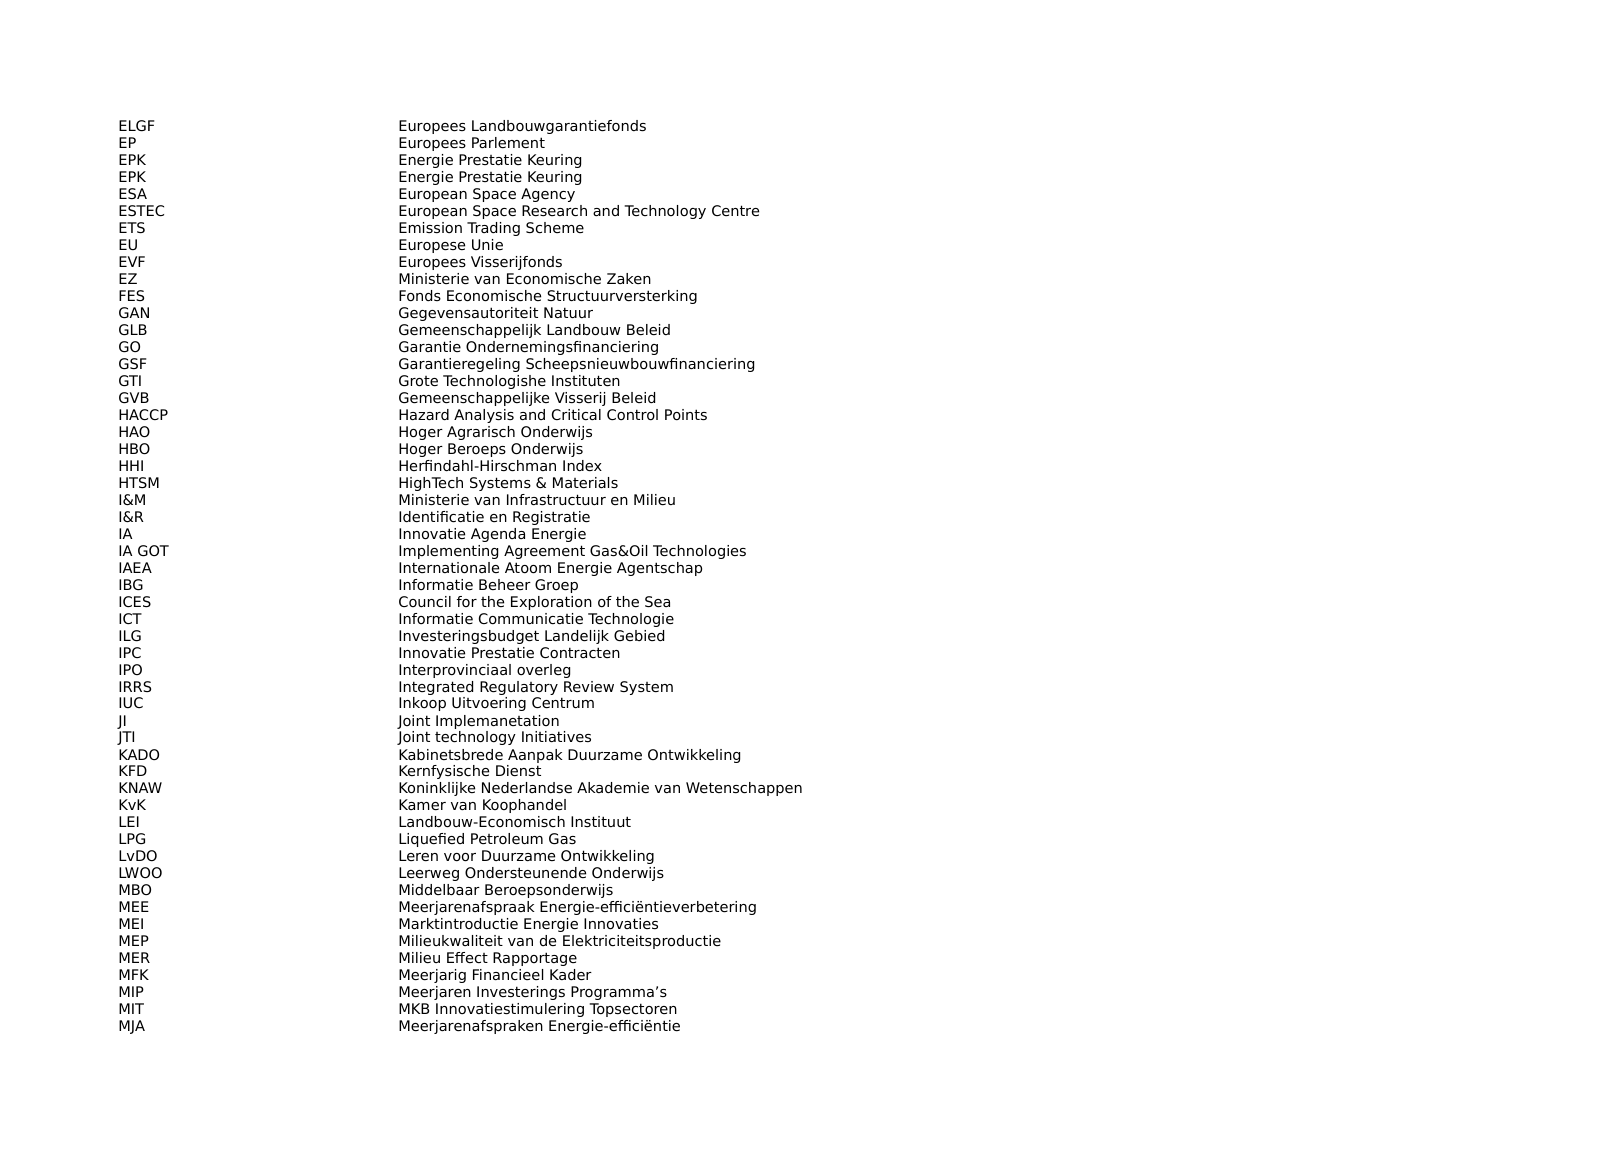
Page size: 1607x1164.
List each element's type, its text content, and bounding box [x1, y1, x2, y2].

table_cell Milieukwaliteit van de Elektriciteitsproductie [392, 933, 1488, 950]
table_cell ETS [118, 220, 392, 237]
table_cell LPG [118, 831, 392, 848]
table_cell IPC [118, 645, 392, 661]
table_cell ICT [118, 611, 392, 627]
table_cell Europees Parlement [392, 135, 1488, 152]
table_cell Ministerie van Economische Zaken [392, 271, 1488, 288]
table_cell EPK [118, 169, 392, 186]
table_cell GO [118, 339, 392, 356]
table_cell Fonds Economische Structuurversterking [392, 288, 1488, 305]
table_cell IBG [118, 577, 392, 593]
table_cell ICES [118, 594, 392, 611]
table_cell Informatie Communicatie Technologie [392, 611, 1488, 627]
table_cell KADO [118, 746, 392, 763]
table_cell IA [118, 526, 392, 543]
table_cell Garantie Ondernemingsfinanciering [392, 339, 1488, 356]
table_cell Landbouw-Economisch Instituut [392, 814, 1488, 831]
table_cell Informatie Beheer Groep [392, 577, 1488, 593]
table_cell Meerjarig Financieel Kader [392, 967, 1488, 984]
table_cell ELGF [118, 118, 392, 135]
table_cell IA GOT [118, 543, 392, 559]
table_cell HBO [118, 441, 392, 458]
table_cell Marktintroductie Energie Innovaties [392, 916, 1488, 933]
table_cell ILG [118, 628, 392, 644]
table_cell MEP [118, 933, 392, 950]
table_cell Energie Prestatie Keuring [392, 169, 1488, 186]
table_cell LvDO [118, 848, 392, 865]
table_cell Meerjarenafspraak Energie-efficiëntieverbetering [392, 899, 1488, 916]
table_cell MKB Innovatiestimulering Topsectoren [392, 1001, 1488, 1018]
table_cell MIP [118, 984, 392, 1001]
table_cell ESTEC [118, 203, 392, 220]
table_cell Inkoop Uitvoering Centrum [392, 695, 1488, 712]
table_cell HighTech Systems & Materials [392, 475, 1488, 492]
table_cell Innovatie Prestatie Contracten [392, 645, 1488, 661]
table_cell Implementing Agreement Gas&Oil Technologies [392, 543, 1488, 559]
table_cell Kabinetsbrede Aanpak Duurzame Ontwikkeling [392, 746, 1488, 763]
table_cell Kamer van Koophandel [392, 797, 1488, 814]
table_cell Europees Visserijfonds [392, 254, 1488, 271]
table_cell Garantieregeling Scheepsnieuwbouwfinanciering [392, 356, 1488, 373]
table_cell EPK [118, 152, 392, 169]
table_cell HACCP [118, 407, 392, 424]
table_cell Joint technology Initiatives [392, 729, 1488, 746]
table_cell MER [118, 950, 392, 967]
table_cell Council for the Exploration of the Sea [392, 594, 1488, 611]
table_cell European Space Agency [392, 186, 1488, 203]
table_cell Koninklijke Nederlandse Akademie van Wetenschappen [392, 780, 1488, 797]
table_cell Leerweg Ondersteunende Onderwijs [392, 865, 1488, 882]
table_cell Liquefied Petroleum Gas [392, 831, 1488, 848]
table_cell JTI [118, 729, 392, 746]
table_cell HAO [118, 424, 392, 441]
table_cell Integrated Regulatory Review System [392, 679, 1488, 695]
table_cell Milieu Effect Rapportage [392, 950, 1488, 967]
table_cell LEI [118, 814, 392, 831]
table_cell Leren voor Duurzame Ontwikkeling [392, 848, 1488, 865]
table_cell IUC [118, 695, 392, 712]
table_cell IPO [118, 661, 392, 678]
table_cell Innovatie Agenda Energie [392, 526, 1488, 543]
table_cell Herfindahl-Hirschman Index [392, 458, 1488, 475]
table_cell MEE [118, 899, 392, 916]
table_cell GTI [118, 373, 392, 390]
table_cell Emission Trading Scheme [392, 220, 1488, 237]
table_cell ESA [118, 186, 392, 203]
table_cell Grote Technologishe Instituten [392, 373, 1488, 390]
table_cell Middelbaar Beroepsonderwijs [392, 882, 1488, 899]
table_cell MEI [118, 916, 392, 933]
table_cell KNAW [118, 780, 392, 797]
table_cell HTSM [118, 475, 392, 492]
table_cell Hoger Agrarisch Onderwijs [392, 424, 1488, 441]
table_cell European Space Research and Technology Centre [392, 203, 1488, 220]
table_cell Investeringsbudget Landelijk Gebied [392, 628, 1488, 644]
table_cell Meerjaren Investerings Programma’s [392, 984, 1488, 1001]
table_cell Gemeenschappelijke Visserij Beleid [392, 390, 1488, 407]
table_cell I&R [118, 509, 392, 526]
table_cell Meerjarenafspraken Energie-efficiëntie [392, 1018, 1488, 1035]
table_cell EP [118, 135, 392, 152]
table_cell KFD [118, 763, 392, 780]
table_cell GAN [118, 305, 392, 322]
table_cell Gemeenschappelijk Landbouw Beleid [392, 322, 1488, 339]
table_cell MFK [118, 967, 392, 984]
table_cell GSF [118, 356, 392, 373]
table_cell Hoger Beroeps Onderwijs [392, 441, 1488, 458]
table_cell EZ [118, 271, 392, 288]
table_cell Energie Prestatie Keuring [392, 152, 1488, 169]
table_cell FES [118, 288, 392, 305]
table_cell MIT [118, 1001, 392, 1018]
table_cell KvK [118, 797, 392, 814]
table_cell Ministerie van Infrastructuur en Milieu [392, 492, 1488, 509]
table_cell EU [118, 237, 392, 254]
table_cell Identificatie en Registratie [392, 509, 1488, 526]
table_cell Gegevensautoriteit Natuur [392, 305, 1488, 322]
table_cell LWOO [118, 865, 392, 882]
table_cell MJA [118, 1018, 392, 1035]
table_cell MBO [118, 882, 392, 899]
table_cell GVB [118, 390, 392, 407]
table_cell HHI [118, 458, 392, 475]
table_cell Internationale Atoom Energie Agentschap [392, 560, 1488, 577]
table_cell IRRS [118, 679, 392, 695]
table_cell Interprovinciaal overleg [392, 661, 1488, 678]
table_cell GLB [118, 322, 392, 339]
table_cell Europese Unie [392, 237, 1488, 254]
table_cell I&M [118, 492, 392, 509]
table_cell Joint Implemanetation [392, 713, 1488, 729]
table_cell JI [118, 713, 392, 729]
table_cell EVF [118, 254, 392, 271]
table_cell Hazard Analysis and Critical Control Points [392, 407, 1488, 424]
table_cell Kernfysische Dienst [392, 763, 1488, 780]
table_cell Europees Landbouwgarantiefonds [392, 118, 1488, 135]
table_cell IAEA [118, 560, 392, 577]
